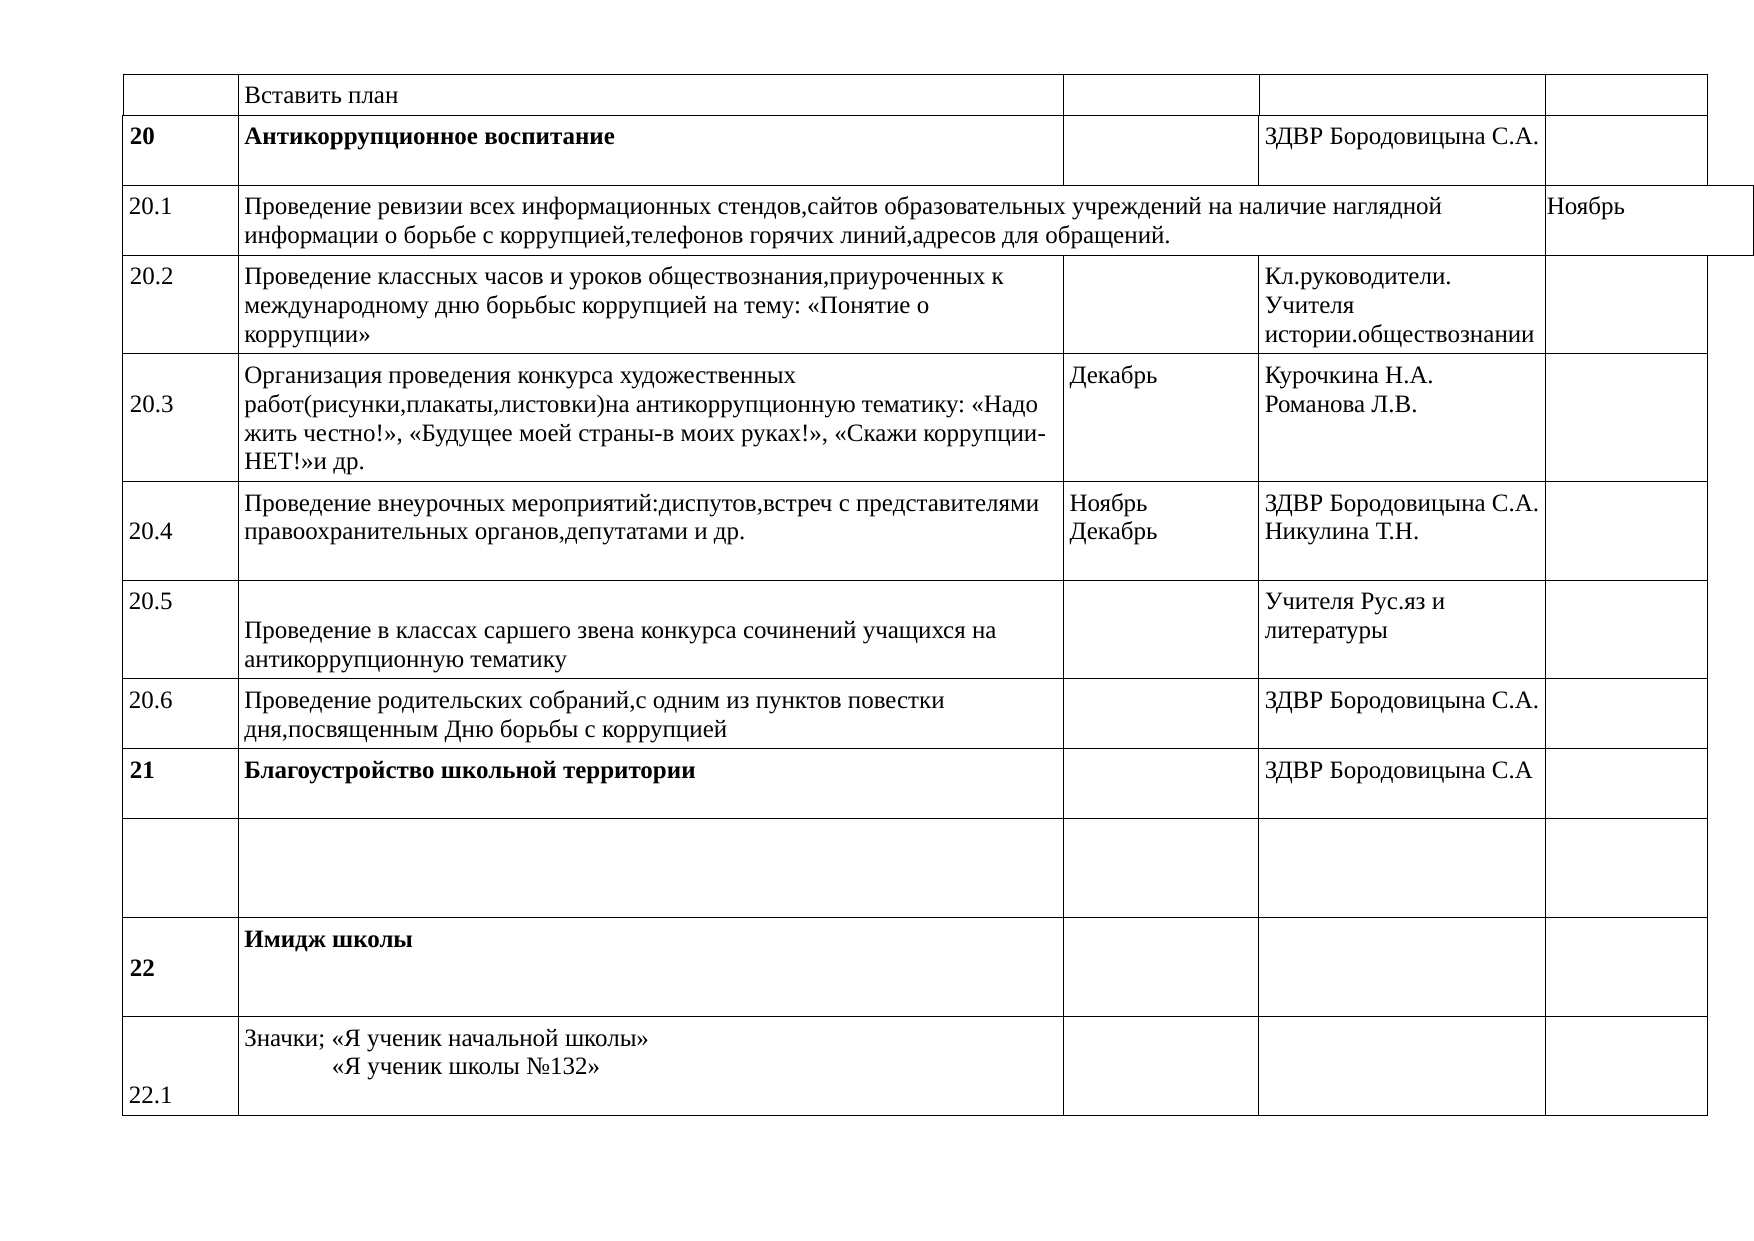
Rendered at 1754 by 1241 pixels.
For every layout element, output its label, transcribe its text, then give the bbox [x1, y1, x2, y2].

table_cell [1064, 749, 1258, 818]
table_cell Декабрь [1064, 354, 1258, 481]
table_cell 22 [123, 918, 238, 1016]
table_cell [1064, 256, 1258, 353]
table_cell Антикоррупционное воспитание [239, 116, 1063, 184]
table_cell [1546, 354, 1707, 481]
table_cell 22.1 [123, 1017, 238, 1114]
table_cell [1064, 1017, 1258, 1114]
table_cell [1708, 818, 1754, 917]
table_cell [1546, 918, 1707, 1016]
table_cell Кл.руководители. Учителя истории.обществознании [1259, 256, 1545, 353]
table_cell [1708, 917, 1754, 1016]
table_cell [1708, 353, 1754, 481]
table_cell [1546, 116, 1707, 184]
table_cell Учителя Рус.яз и литературы [1259, 581, 1545, 678]
table_cell [1708, 580, 1754, 678]
table_cell ЗДВР Бородовицына С.А [1259, 749, 1545, 818]
table_cell [123, 819, 238, 917]
table_cell [1546, 256, 1707, 353]
table_cell 20.4 [123, 482, 238, 579]
table_cell Проведение в классах саршего звена конкурса сочинений учащихся на антикоррупционную тематику [239, 581, 1063, 678]
table_cell [124, 75, 238, 114]
table_cell [1064, 679, 1258, 748]
table_cell Значки; «Я ученик начальной школы» «Я ученик школы №132» [239, 1017, 1063, 1114]
table_cell [1064, 581, 1258, 678]
table_cell [1708, 748, 1754, 818]
table_cell [1546, 1017, 1707, 1114]
table_cell [1708, 678, 1754, 748]
table_cell Вставить план [239, 75, 1063, 114]
table_cell Организация проведения конкурса художественных работ(рисунки,плакаты,листовки)на антикоррупционную тематику: «Надо жить честно!», «Будущее моей страны-в моих руках!», «Скажи коррупции-НЕТ!»и др. [239, 354, 1063, 481]
table_cell [1708, 115, 1754, 184]
table_cell Проведение классных часов и уроков обществознания,приуроченных к международному дню борьбыс коррупцией на тему: «Понятие о коррупции» [239, 256, 1063, 353]
table_cell 20.3 [123, 354, 238, 481]
table_cell 20 [123, 116, 238, 184]
table_cell Курочкина Н.А. Романова Л.В. [1259, 354, 1545, 481]
table_cell [1708, 481, 1754, 579]
table_cell [1546, 581, 1707, 678]
table_cell [239, 819, 1063, 917]
table_cell Проведение родительских собраний,с одним из пунктов повестки дня,посвященным Дню борьбы с коррупцией [239, 679, 1063, 748]
table_cell 20.5 [123, 581, 238, 678]
table_cell [1260, 75, 1545, 114]
table_cell Благоустройство школьной территории [239, 749, 1063, 818]
table_cell 20.2 [123, 256, 238, 353]
table_cell [1259, 819, 1545, 917]
table_cell [1546, 482, 1707, 579]
table_cell ЗДВР Бородовицына С.А. [1259, 116, 1545, 184]
table_cell 20.1 [123, 186, 238, 254]
table_cell Имидж школы [239, 918, 1063, 1016]
table_cell [1708, 74, 1754, 114]
table_cell Ноябрь Декабрь [1064, 482, 1258, 579]
table_cell [1064, 819, 1258, 917]
table_cell [1546, 75, 1707, 114]
table_cell Ноябрь [1546, 186, 1753, 254]
table_cell [1546, 679, 1707, 748]
table_cell ЗДВР Бородовицына С.А. [1259, 679, 1545, 748]
table_cell [1064, 116, 1258, 184]
table_cell [1259, 918, 1545, 1016]
table_cell Проведение внеурочных мероприятий:диспутов,встреч с представителями правоохранительных органов,депутатами и др. [239, 482, 1063, 579]
table_cell [1708, 256, 1754, 353]
table_cell [1064, 918, 1258, 1016]
table_cell Проведение ревизии всех информационных стендов,сайтов образовательных учреждений на наличие наглядной информации о борьбе с коррупцией,телефонов горячих линий,адресов для обращений. [239, 186, 1545, 254]
table_cell [1546, 749, 1707, 818]
table_cell [1259, 1017, 1545, 1114]
table_cell [1708, 1016, 1754, 1114]
table_cell [1064, 75, 1259, 114]
table_cell 20.6 [123, 679, 238, 748]
table_cell ЗДВР Бородовицына С.А. Никулина Т.Н. [1259, 482, 1545, 579]
table_cell [1546, 819, 1707, 917]
table_cell 21 [123, 749, 238, 818]
